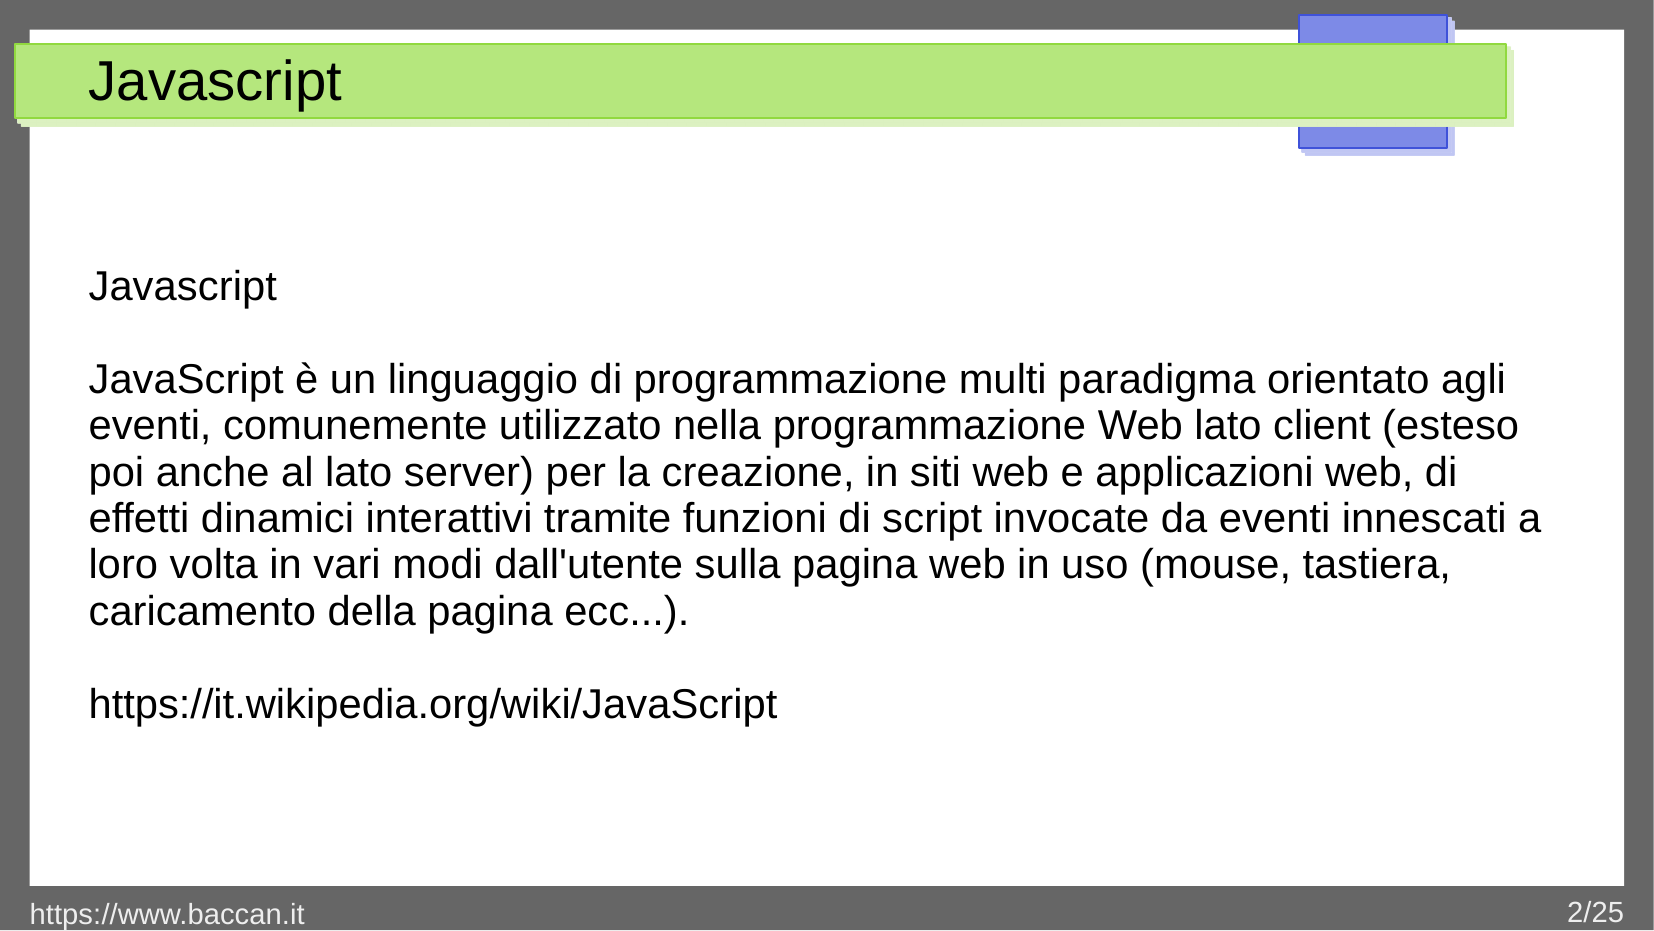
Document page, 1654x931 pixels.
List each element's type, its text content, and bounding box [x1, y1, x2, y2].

title Javascript [88, 44, 1506, 119]
text_box Javascript JavaScript è un linguaggio di programmazione multi paradigma orientato agli eventi, comunemente utilizzato nella programmazione Web lato client (esteso poi anche al lato server) per la creazione, in siti web e applicazioni web, di effetti dinamici interattivi tramite funzioni di script invocate da eventi innescati a loro volta in vari modi dall'utente sulla pagina web in uso (mouse, tastiera, caricamento della pagina ecc...). https://it.wikipedia.org/wiki/JavaScript [88, 169, 1565, 821]
